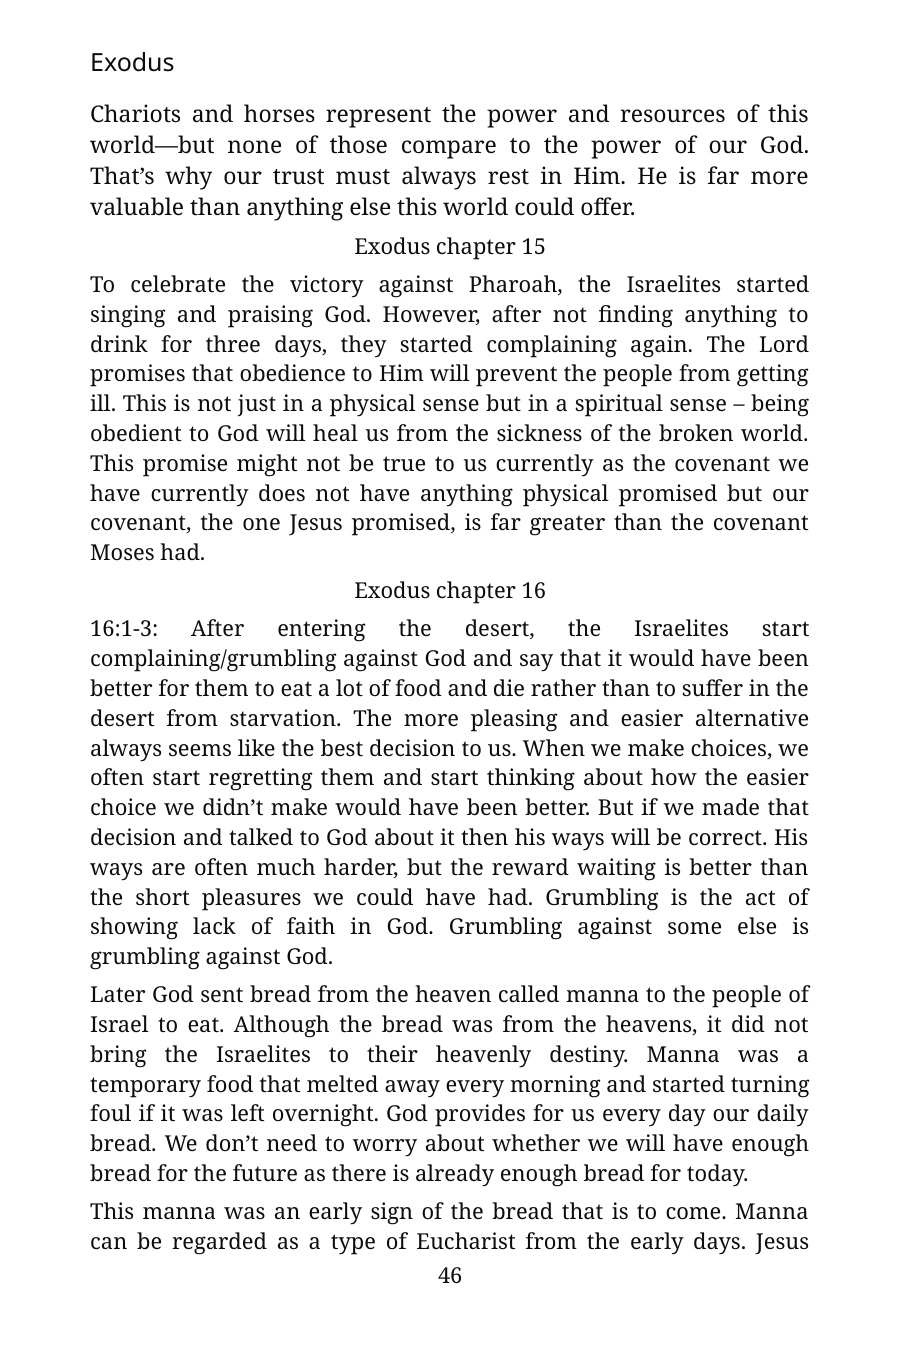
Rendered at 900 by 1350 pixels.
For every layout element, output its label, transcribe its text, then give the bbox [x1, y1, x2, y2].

text Later God sent bread from the heaven called manna to the people of Israel to eat. Although the bread was from the heavens, it did not bring the Israelites to their heavenly destiny. Manna was a temporary food that melted away every morning and started turning foul if it was left overnight. God provides for us every day our daily bread. We don’t need to worry about whether we will have enough bread for the future as there is already enough bread for today. [90, 979, 810, 1188]
text Exodus chapter 16 [90, 575, 810, 605]
text 16:1-3: After entering the desert, the Israelites start complaining/grumbling against God and say that it would have been better for them to eat a lot of food and die rather than to suffer in the desert from starvation. The more pleasing and easier alternative always seems like the best decision to us. When we make choices, we often start regretting them and start thinking about how the easier choice we didn’t make would have been better. But if we made that decision and talked to God about it then his ways will be correct. His ways are often much harder, but the reward waiting is better than the short pleasures we could have had. Grumbling is the act of showing lack of faith in God. Grumbling against some else is grumbling against God. [90, 613, 810, 971]
text Exodus chapter 15 [90, 231, 810, 261]
text To celebrate the victory against Pharoah, the Israelites started singing and praising God. However, after not finding anything to drink for three days, they started complaining again. The Lord promises that obedience to Him will prevent the people from getting ill. This is not just in a physical sense but in a spiritual sense – being obedient to God will heal us from the sickness of the broken world. This promise might not be true to us currently as the covenant we have currently does not have anything physical promised but our covenant, the one Jesus promised, is far greater than the covenant Moses had. [90, 269, 810, 567]
text This manna was an early sign of the bread that is to come. Manna can be regarded as a type of Eucharist from the early days. Jesus [90, 1196, 810, 1256]
text Chariots and horses represent the power and resources of this world—but none of those compare to the power of our God. That’s why our trust must always rest in Him. He is far more valuable than anything else this world could offer. [90, 97, 810, 222]
